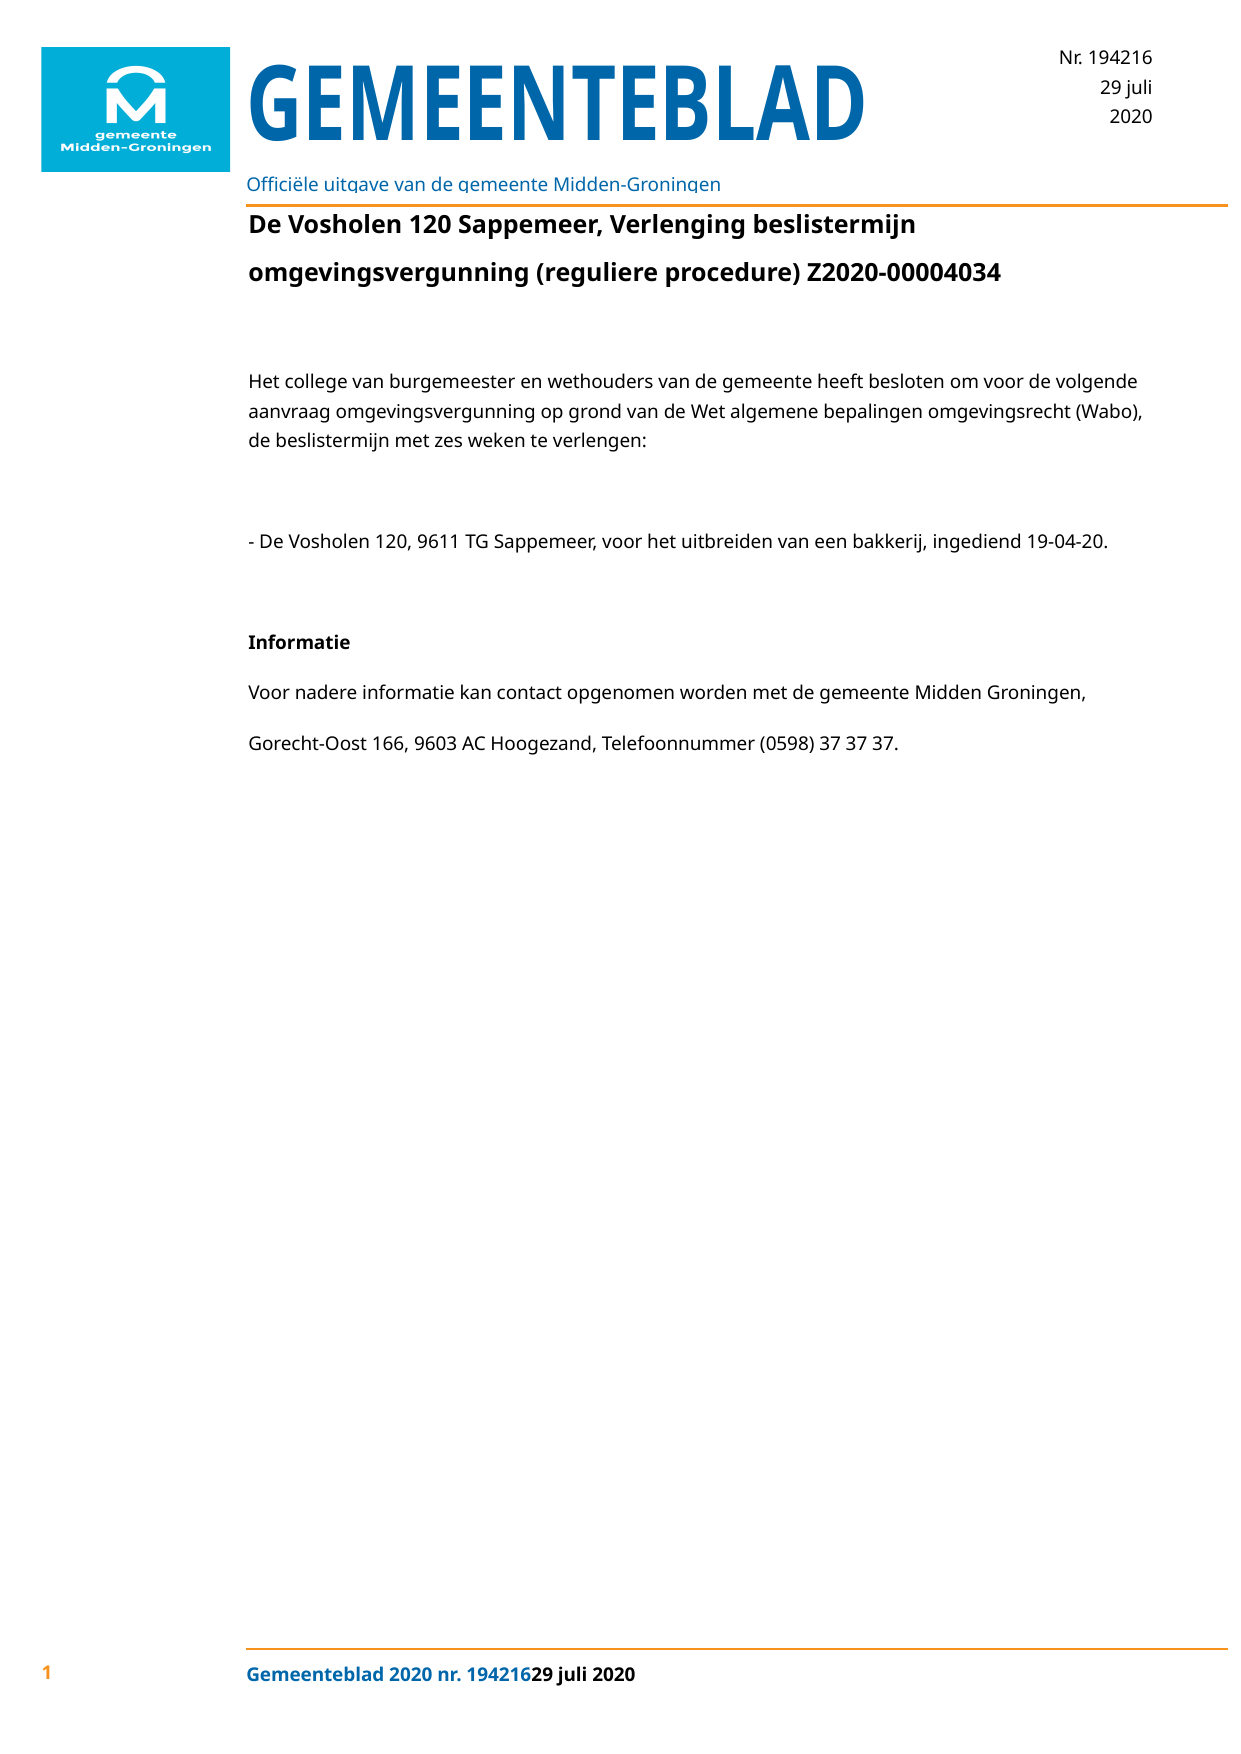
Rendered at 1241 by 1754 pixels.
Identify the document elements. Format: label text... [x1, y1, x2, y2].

picture [184, 146, 190, 153]
text - De Vosholen 120, 9611 TG Sappemeer, voor het uitbreiden van een bakkerij, ingediend 19-04-20. [248, 528, 1152, 554]
text Gorecht-Oost 166, 9603 AC Hoogezand, Telefoonnummer (0598) 37 37 37. [248, 730, 1152, 756]
picture [108, 66, 164, 82]
text De Vosholen 120 Sappemeer, Verlenging beslistermijn omgevingsvergunning (reguliere procedure) Z2020-00004034 [248, 207, 1152, 288]
text Het college van burgemeester en wethouders van de gemeente heeft besloten om voor de volgende aanvraag omgevingsvergunning op grond van de Wet algemene bepalingen omgevingsrecht (Wabo), de beslistermijn met zes weken te verlengen: [248, 368, 1152, 453]
text Voor nadere informatie kan contact opgenomen worden met de gemeente Midden Groningen, [248, 679, 1152, 705]
text Informatie [248, 629, 1152, 655]
picture [107, 89, 165, 122]
